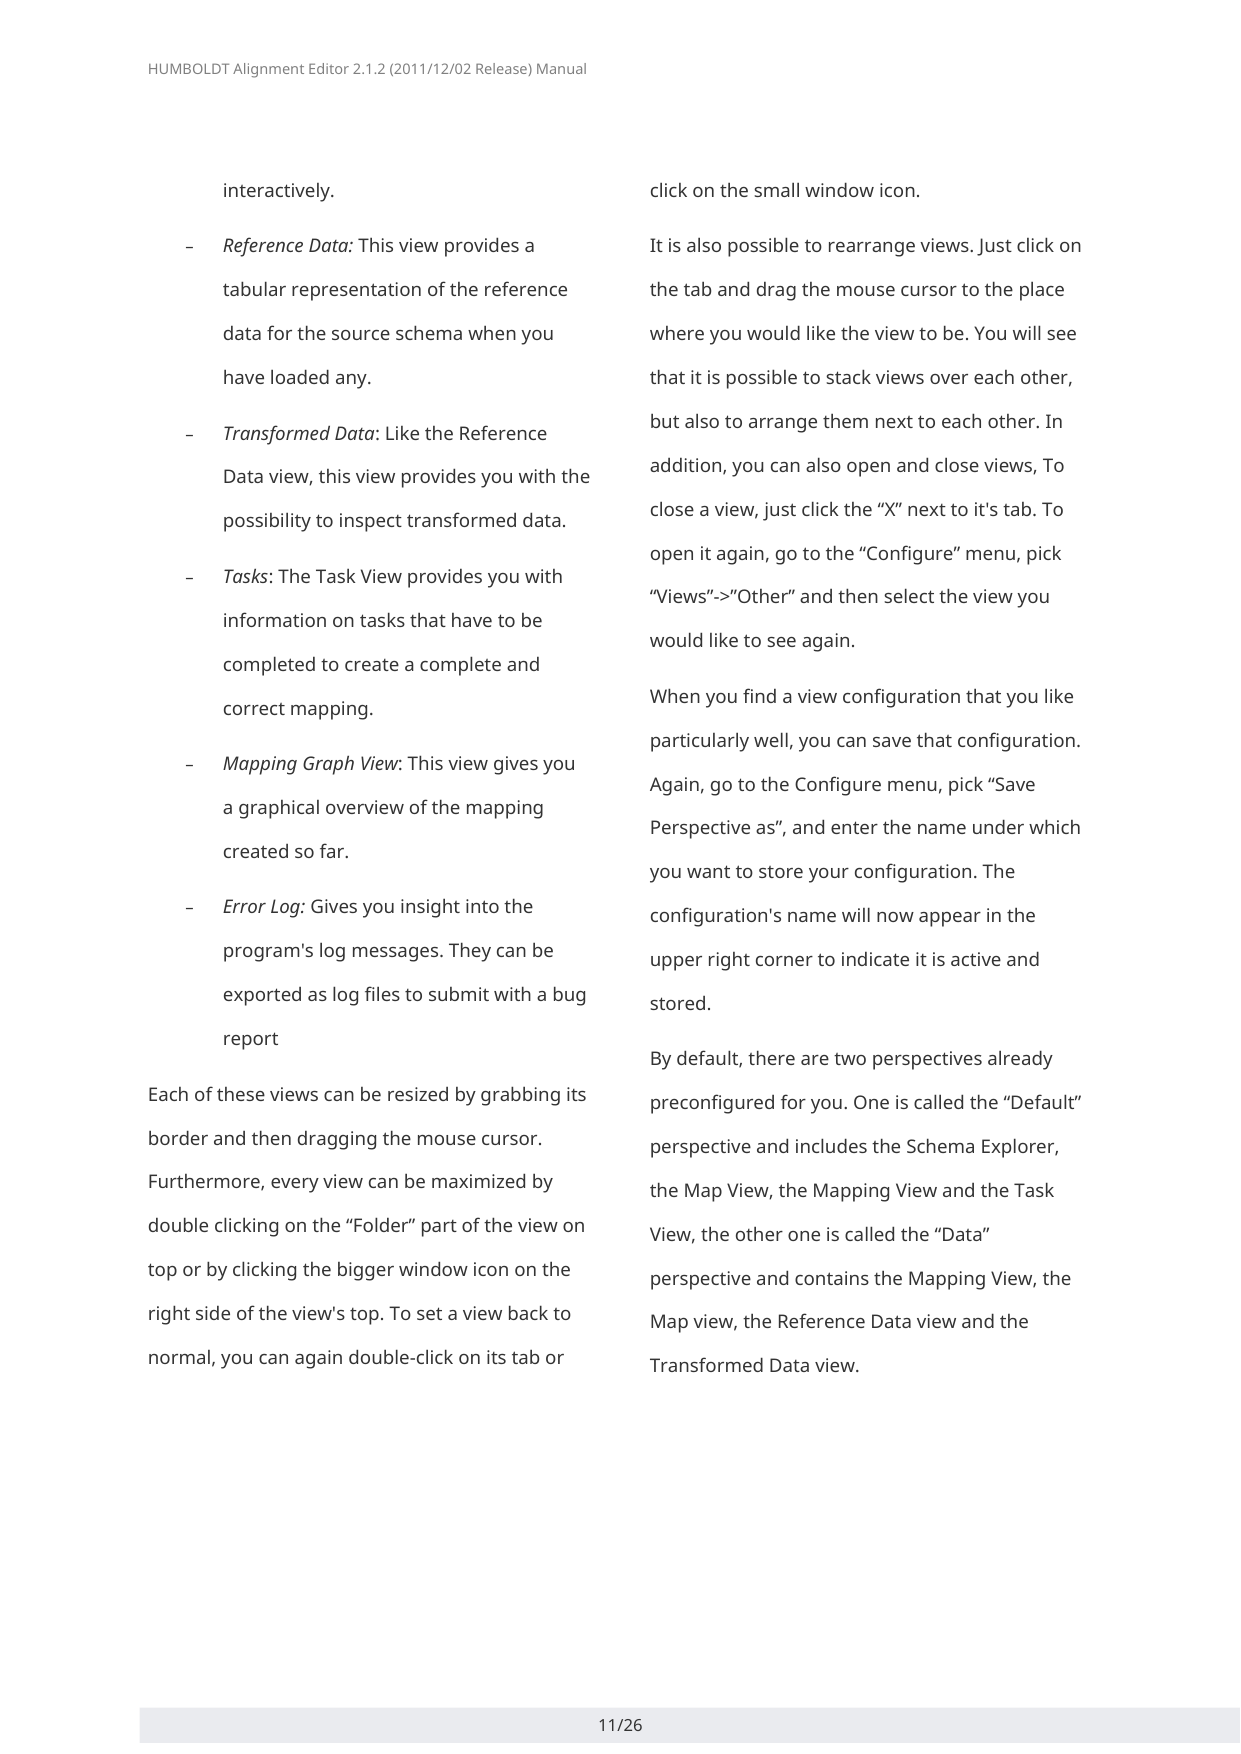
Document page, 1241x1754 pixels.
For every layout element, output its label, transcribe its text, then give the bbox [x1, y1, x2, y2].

text It is also possible to rearrange views. Just click on the tab and drag the mouse cursor to the place where you would like the view to be. You will see that it is possible to stack views over each other, but also to arrange them next to each other. In addition, you can also open and close views, To close a view, just click the “X” next to it's tab. To open it again, go to the “Configure” menu, pick “Views”->”Other” and then select the view you would like to see again. [649, 233, 1092, 653]
text Each of these views can be resized by grabbing its border and then dragging the mouse cursor. Furthermore, every view can be maximized by double clicking on the “Folder” part of the view on top or by clicking the bigger window icon on the right side of the view's top. To set a view back to normal, you can again double-click on its tab or [148, 1081, 591, 1370]
text When you find a view configuration that you like particularly well, you can save that configuration. Again, go to the Configure menu, pick “Save Perspective as”, and enter the name under which you want to store your configuration. The configuration's name will now appear in the upper right corner to indicate it is active and stored. [649, 683, 1092, 1016]
text click on the small window icon. [649, 177, 1092, 203]
list interactively. [185, 177, 591, 203]
list Error Log: Gives you insight into the program's log messages. They can be exported as log files to submit with a bug report [185, 894, 591, 1051]
list Transformed Data: Like the Reference Data view, this view provides you with the possibility to inspect transformed data. [185, 420, 591, 533]
list Tasks: The Task View provides you with information on tasks that have to be completed to create a complete and correct mapping. [185, 563, 591, 720]
list Mapping Graph View: This view gives you a graphical overview of the mapping created so far. [185, 751, 591, 864]
text By default, there are two perspectives already preconfigured for you. One is called the “Default” perspective and includes the Schema Explorer, the Map View, the Mapping View and the Task View, the other one is called the “Data” perspective and contains the Mapping View, the Map view, the Reference Data view and the Transformed Data view. [649, 1046, 1092, 1378]
list Reference Data: This view provides a tabular representation of the reference data for the source schema when you have loaded any. [185, 233, 591, 390]
